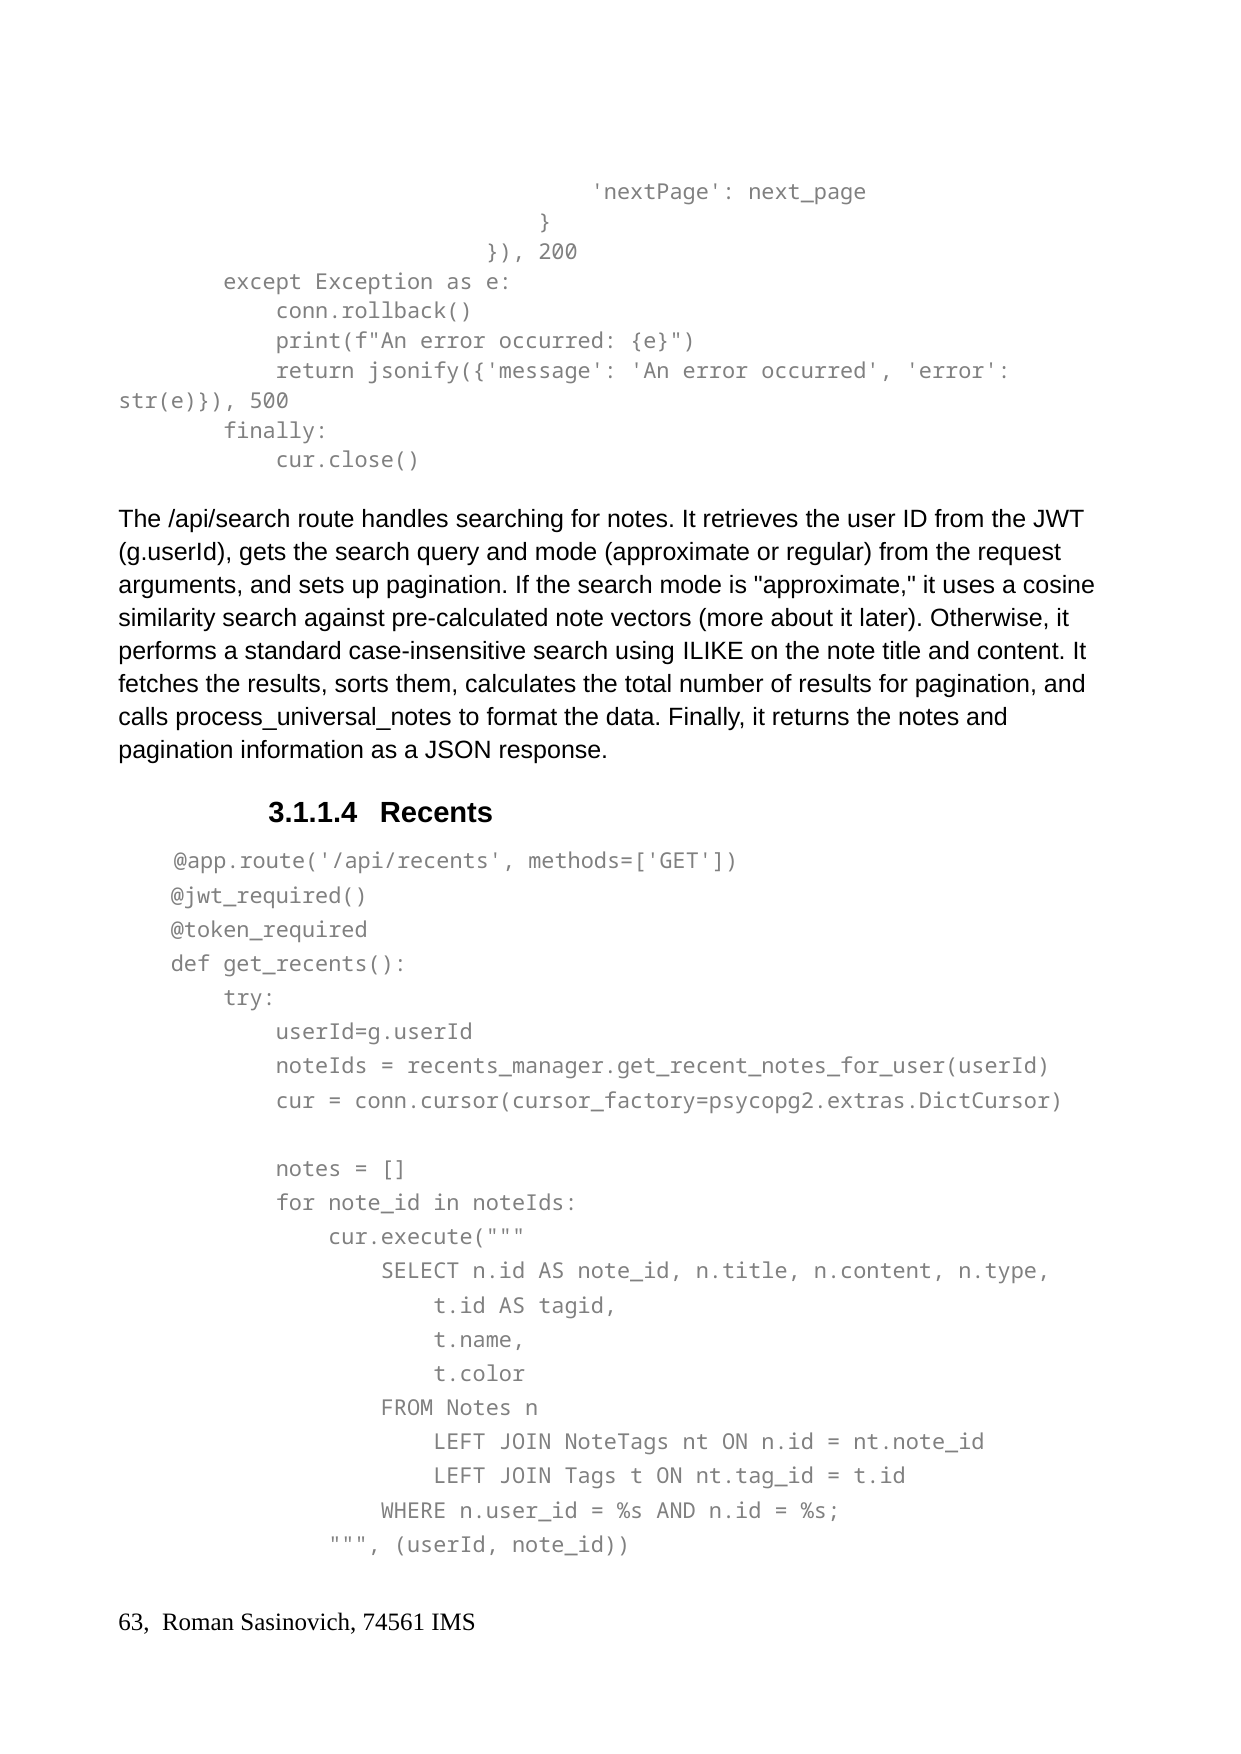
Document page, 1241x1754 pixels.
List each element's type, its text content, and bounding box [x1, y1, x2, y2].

text LEFT JOIN NoteTags nt ON n.id = nt.note_id [118, 1426, 1122, 1456]
text t.name, [118, 1324, 1122, 1353]
text userId=g.userId [118, 1016, 1122, 1046]
text SELECT n.id AS note_id, n.title, n.content, n.type, [118, 1255, 1122, 1285]
text return jsonify({'message': 'An error occurred', 'error': str(e)}), 500 [118, 355, 1122, 415]
text conn.rollback() [118, 296, 1122, 325]
text except Exception as e: [118, 266, 1122, 296]
text @jwt_required() [118, 879, 1122, 909]
text }), 200 [118, 236, 1122, 266]
text for note_id in noteIds: [118, 1187, 1122, 1217]
text notes = [] [118, 1153, 1122, 1183]
text noteIds = recents_manager.get_recent_notes_for_user(userId) [118, 1050, 1122, 1080]
text finally: [118, 415, 1122, 444]
text t.id AS tagid, [118, 1289, 1122, 1319]
subtitle Recents [268, 795, 1122, 828]
text cur.close() [118, 444, 1122, 474]
text @token_required [118, 914, 1122, 943]
text def get_recents(): [118, 948, 1122, 978]
text print(f"An error occurred: {e}") [118, 325, 1122, 355]
text t.color [118, 1358, 1122, 1388]
text WHERE n.user_id = %s AND n.id = %s; [118, 1494, 1122, 1524]
text @app.route('/api/recents', methods=['GET']) [118, 841, 1122, 874]
text 'nextPage': next_page [118, 176, 1122, 206]
text try: [118, 982, 1122, 1012]
text The /api/search route handles searching for notes. It retrieves the user ID from the JWT (g.userId), gets the search query and mode (approximate or regular) from the request arguments, and sets up pagination. If the search mode is "approximate," it uses a cosine similarity search against pre-calculated note vectors (more about it later). Otherwise, it performs a standard case-insensitive search using ILIKE on the note title and content. It fetches the results, sorts them, calculates the total number of results for pagination, and calls process_universal_notes to format the data. Finally, it returns the notes and pagination information as a JSON response. [118, 504, 1122, 764]
text LEFT JOIN Tags t ON nt.tag_id = t.id [118, 1460, 1122, 1490]
text """, (userId, note_id)) [118, 1529, 1122, 1558]
text cur.execute(""" [118, 1221, 1122, 1251]
text cur = conn.cursor(cursor_factory=psycopg2.extras.DictCursor) [118, 1084, 1122, 1114]
text FROM Notes n [118, 1392, 1122, 1422]
text } [118, 206, 1122, 236]
